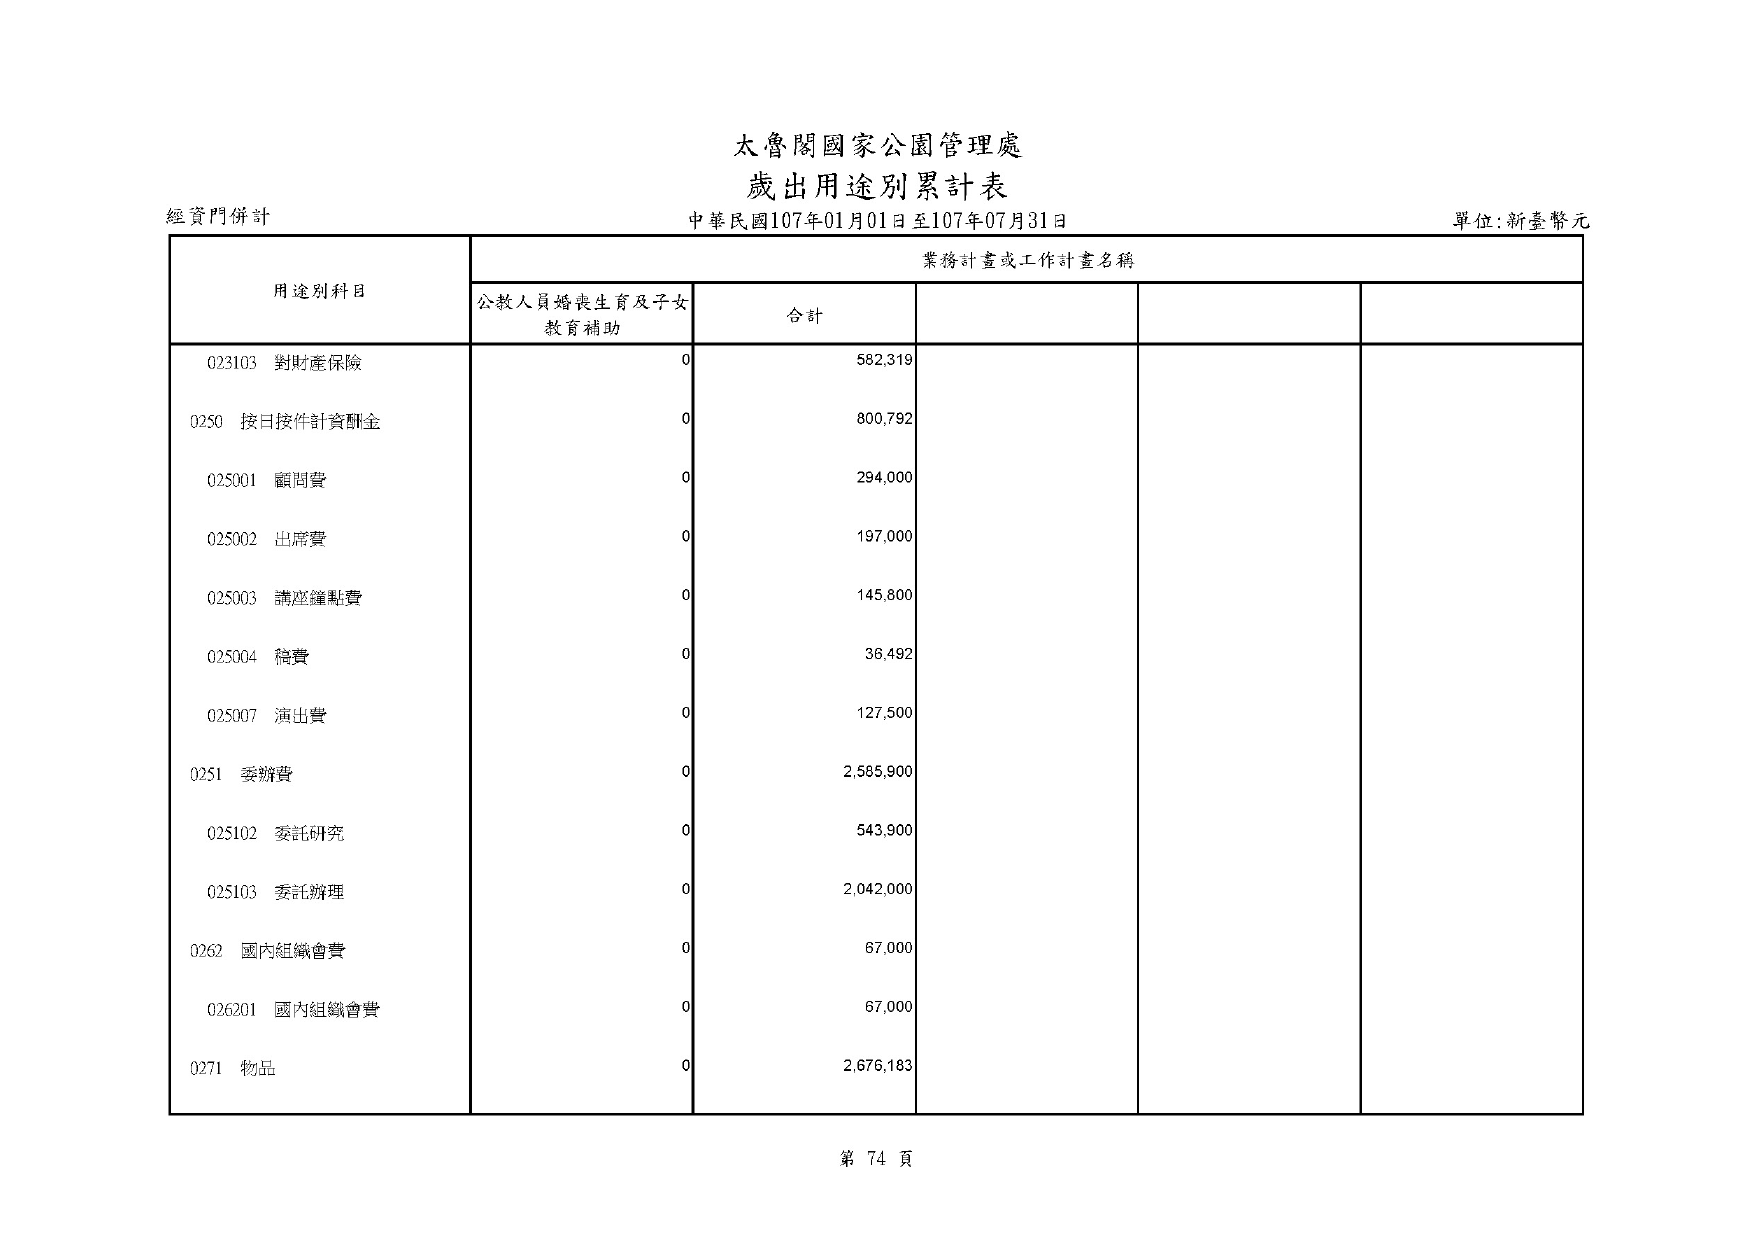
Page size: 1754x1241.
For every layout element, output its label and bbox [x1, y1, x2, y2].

picture [59, 59, 1695, 1216]
